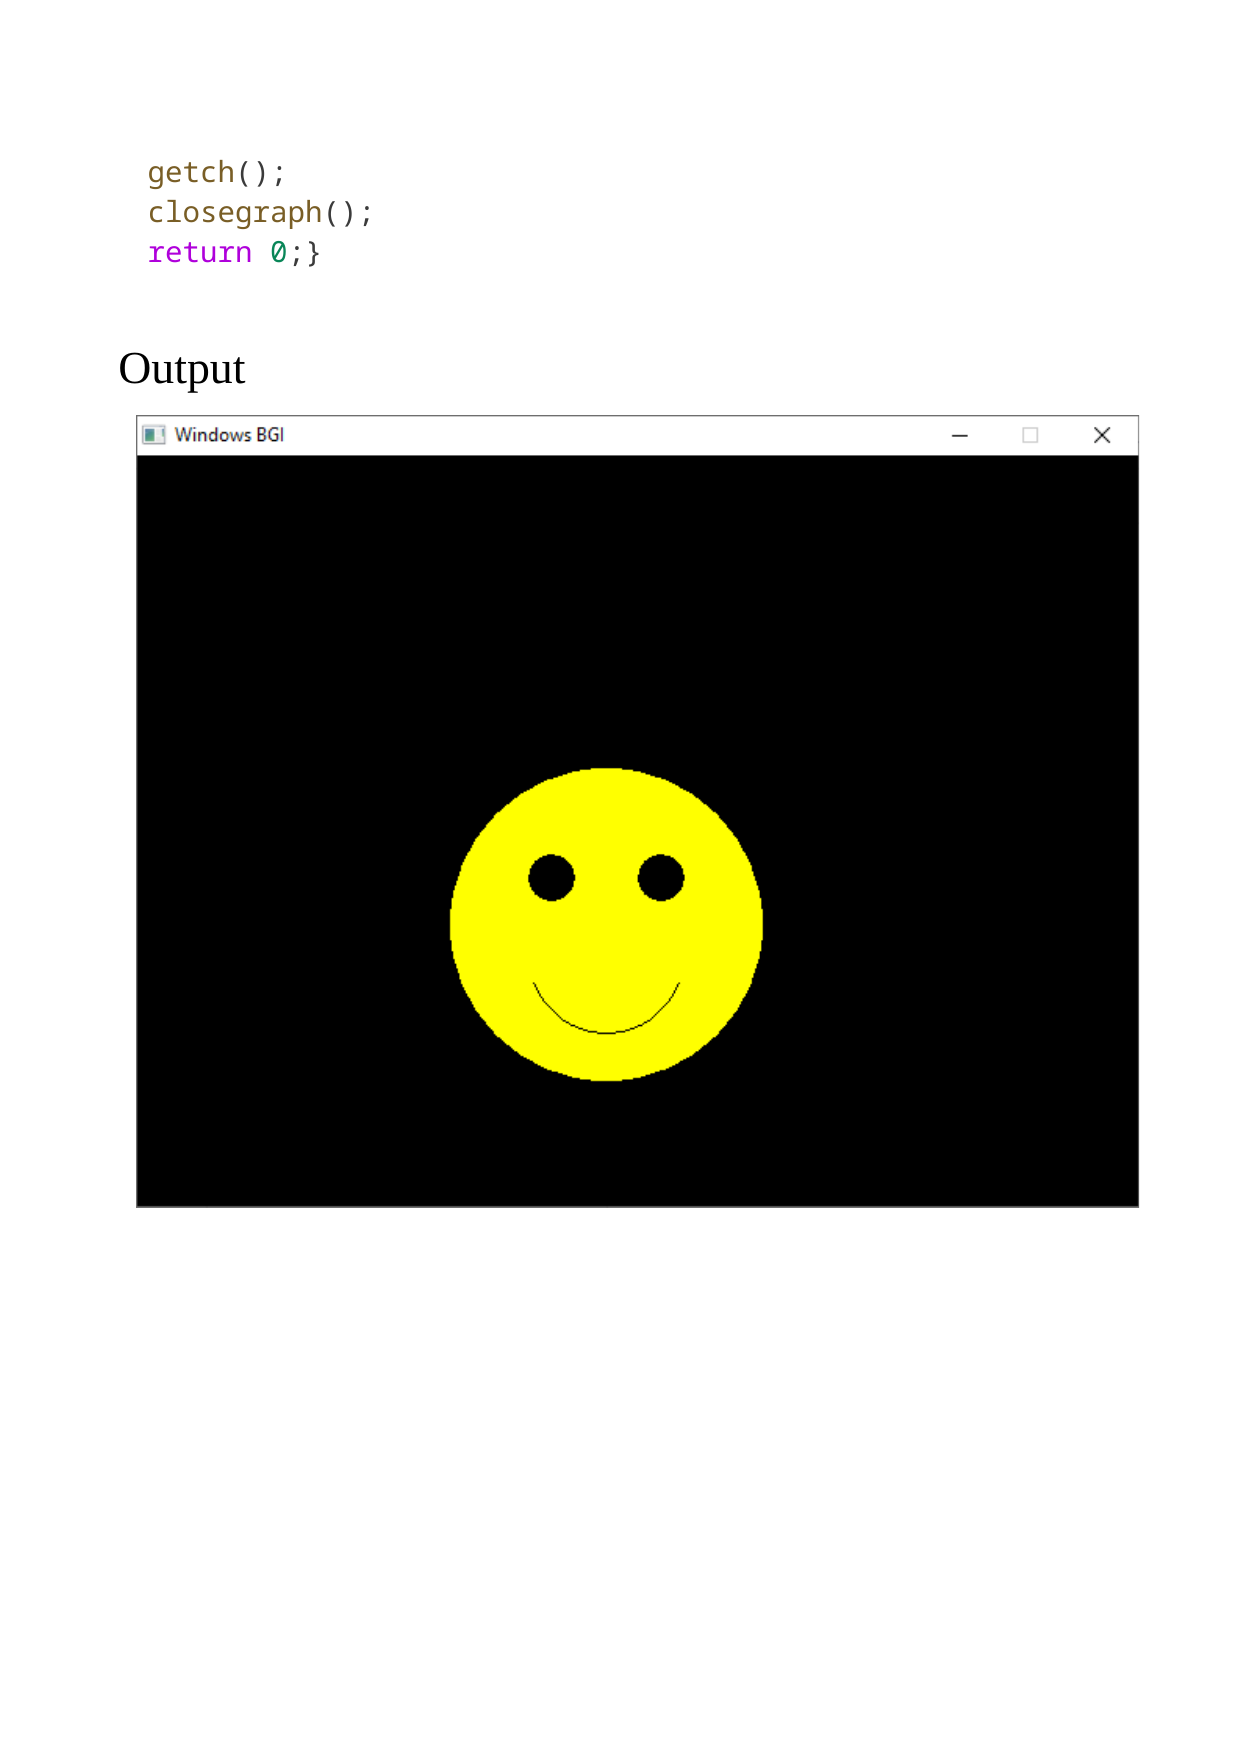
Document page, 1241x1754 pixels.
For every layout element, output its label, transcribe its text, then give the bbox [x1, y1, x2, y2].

text getch(); [118, 152, 1157, 191]
text return 0;} [118, 231, 1157, 271]
picture [136, 415, 1140, 1208]
text Output [118, 340, 1157, 393]
text closegraph(); [118, 191, 1157, 231]
